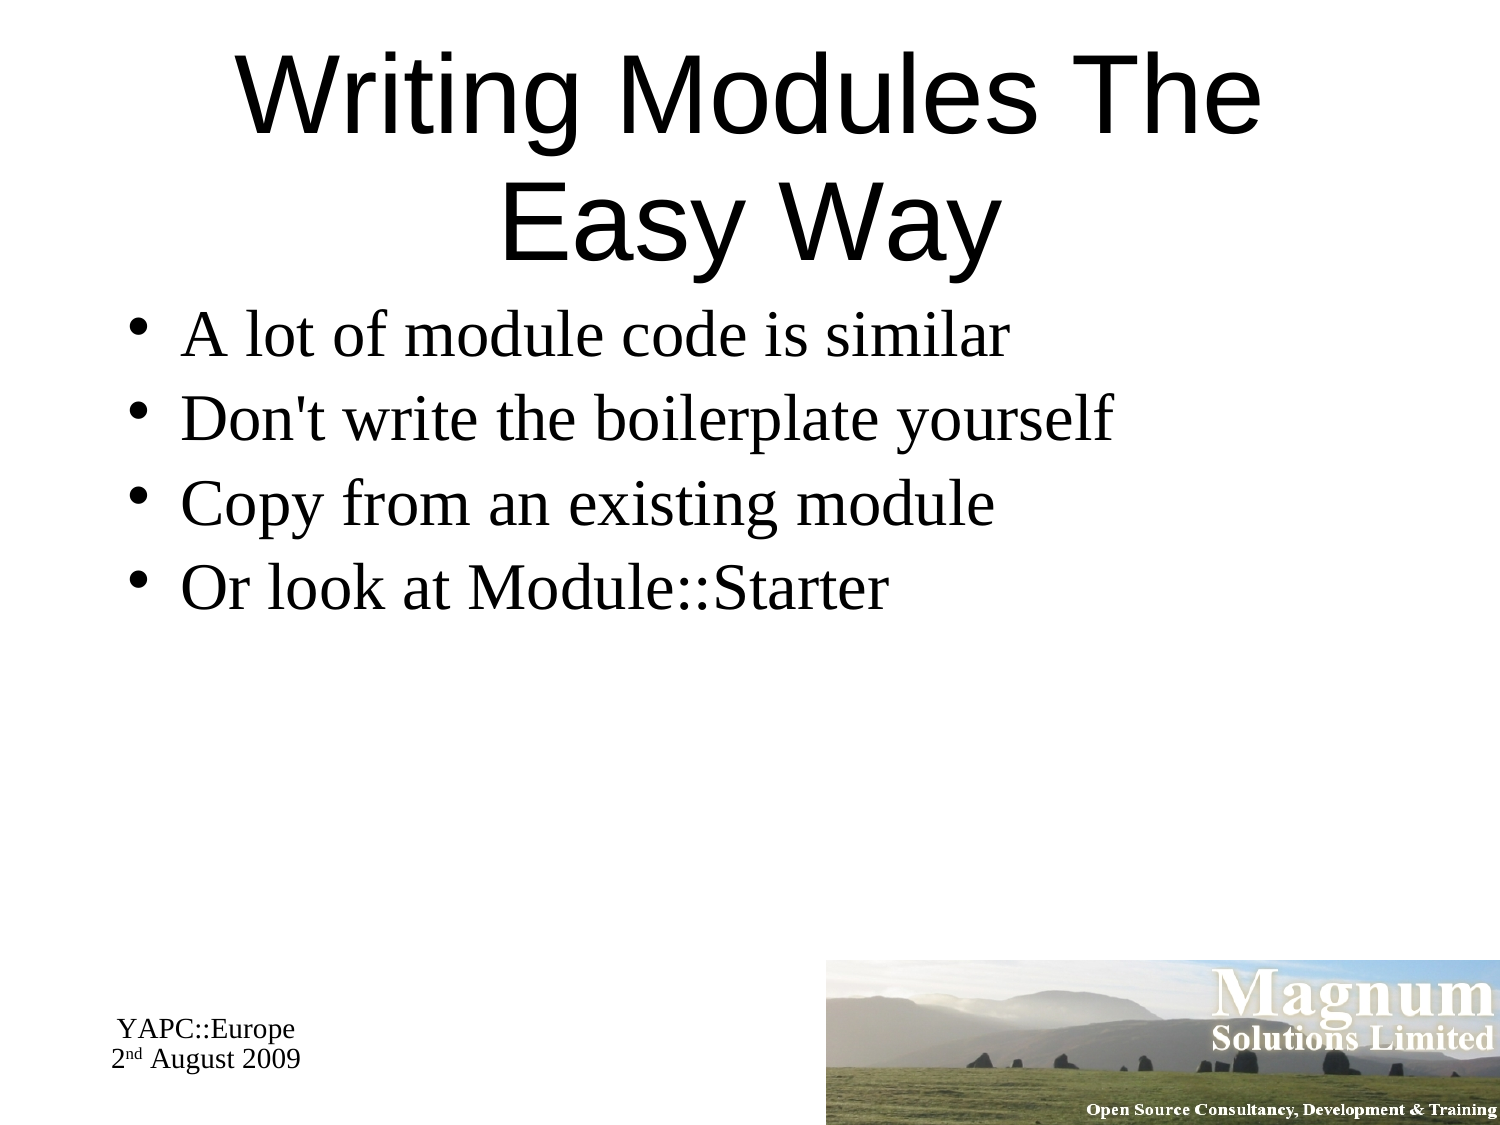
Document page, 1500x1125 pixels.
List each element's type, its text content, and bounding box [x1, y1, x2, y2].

picture [826, 960, 1500, 1125]
title Writing Modules The Easy Way [110, 26, 1391, 288]
list A lot of module code is similar Don't write the boilerplate yourself Copy from an existing module Or look at Module::Starter [110, 312, 1391, 1006]
